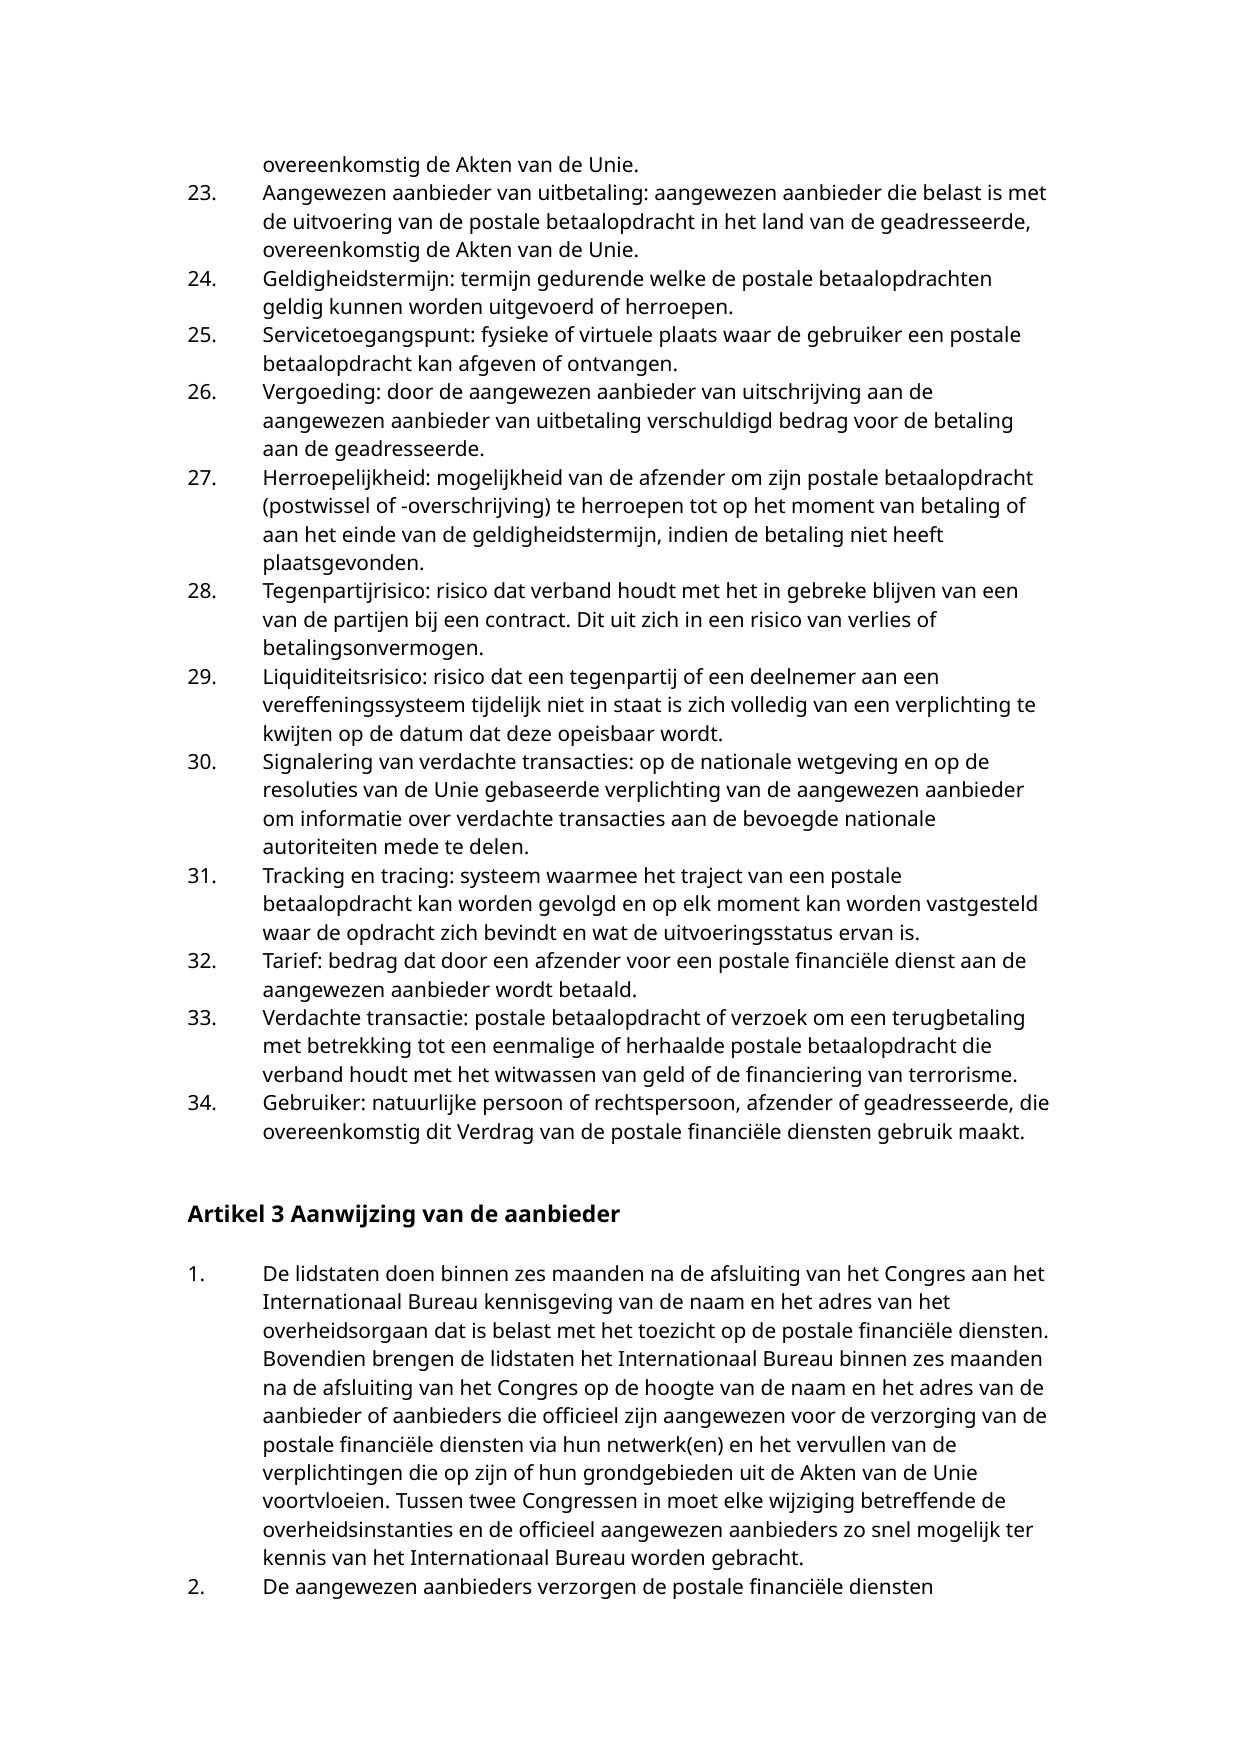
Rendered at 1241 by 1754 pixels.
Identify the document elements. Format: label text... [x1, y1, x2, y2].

list Tarief: bedrag dat door een afzender voor een postale financiële dienst aan de aangewezen aanbieder wordt betaald. [187, 946, 1053, 1003]
list Herroepelijkheid: mogelijkheid van de afzender om zijn postale betaalopdracht (postwissel of -overschrijving) te herroepen tot op het moment van betaling of aan het einde van de geldigheidstermijn, indien de betaling niet heeft plaatsgevonden. [187, 463, 1053, 577]
list De lidstaten doen binnen zes maanden na de afsluiting van het Congres aan het Internationaal Bureau kennisgeving van de naam en het adres van het overheidsorgaan dat is belast met het toezicht op de postale financiële diensten. Bovendien brengen de lidstaten het Internationaal Bureau binnen zes maanden na de afsluiting van het Congres op de hoogte van de naam en het adres van de aanbieder of aanbieders die officieel zijn aangewezen voor de verzorging van de postale financiële diensten via hun netwerk(en) en het vervullen van de verplichtingen die op zijn of hun grondgebieden uit de Akten van de Unie voortvloeien. Tussen twee Congressen in moet elke wijziging betreffende de overheidsinstanties en de officieel aangewezen aanbieders zo snel mogelijk ter kennis van het Internationaal Bureau worden gebracht. [187, 1259, 1053, 1572]
list Signalering van verdachte transacties: op de nationale wetgeving en op de resoluties van de Unie gebaseerde verplichting van de aangewezen aanbieder om informatie over verdachte transacties aan de bevoegde nationale autoriteiten mede te delen. [187, 747, 1053, 861]
list Tracking en tracing: systeem waarmee het traject van een postale betaalopdracht kan worden gevolgd en op elk moment kan worden vastgesteld waar de opdracht zich bevindt en wat de uitvoeringsstatus ervan is. [187, 861, 1053, 946]
subtitle Artikel 3 Aanwijzing van de aanbieder [187, 1198, 1053, 1229]
list Liquiditeitsrisico: risico dat een tegenpartij of een deelnemer aan een vereffeningssysteem tijdelijk niet in staat is zich volledig van een verplichting te kwijten op de datum dat deze opeisbaar wordt. [187, 662, 1053, 747]
list Verdachte transactie: postale betaalopdracht of verzoek om een terugbetaling met betrekking tot een eenmalige of herhaalde postale betaalopdracht die verband houdt met het witwassen van geld of de financiering van terrorisme. [187, 1003, 1053, 1088]
list Aangewezen aanbieder van uitbetaling: aangewezen aanbieder die belast is met de uitvoering van de postale betaalopdracht in het land van de geadresseerde, overeenkomstig de Akten van de Unie. [187, 178, 1053, 264]
list Geldigheidstermijn: termijn gedurende welke de postale betaalopdrachten geldig kunnen worden uitgevoerd of herroepen. [187, 264, 1053, 321]
list Vergoeding: door de aangewezen aanbieder van uitschrijving aan de aangewezen aanbieder van uitbetaling verschuldigd bedrag voor de betaling aan de geadresseerde. [187, 377, 1053, 463]
list Servicetoegangspunt: fysieke of virtuele plaats waar de gebruiker een postale betaalopdracht kan afgeven of ontvangen. [187, 321, 1053, 377]
list De aangewezen aanbieders verzorgen de postale financiële diensten [187, 1572, 1053, 1600]
list Tegenpartijrisico: risico dat verband houdt met het in gebreke blijven van een van de partijen bij een contract. Dit uit zich in een risico van verlies of betalingsonvermogen. [187, 577, 1053, 662]
list Gebruiker: natuurlijke persoon of rechtspersoon, afzender of geadresseerde, die overeenkomstig dit Verdrag van de postale financiële diensten gebruik maakt. [187, 1088, 1053, 1145]
list overeenkomstig de Akten van de Unie. [187, 150, 1053, 178]
